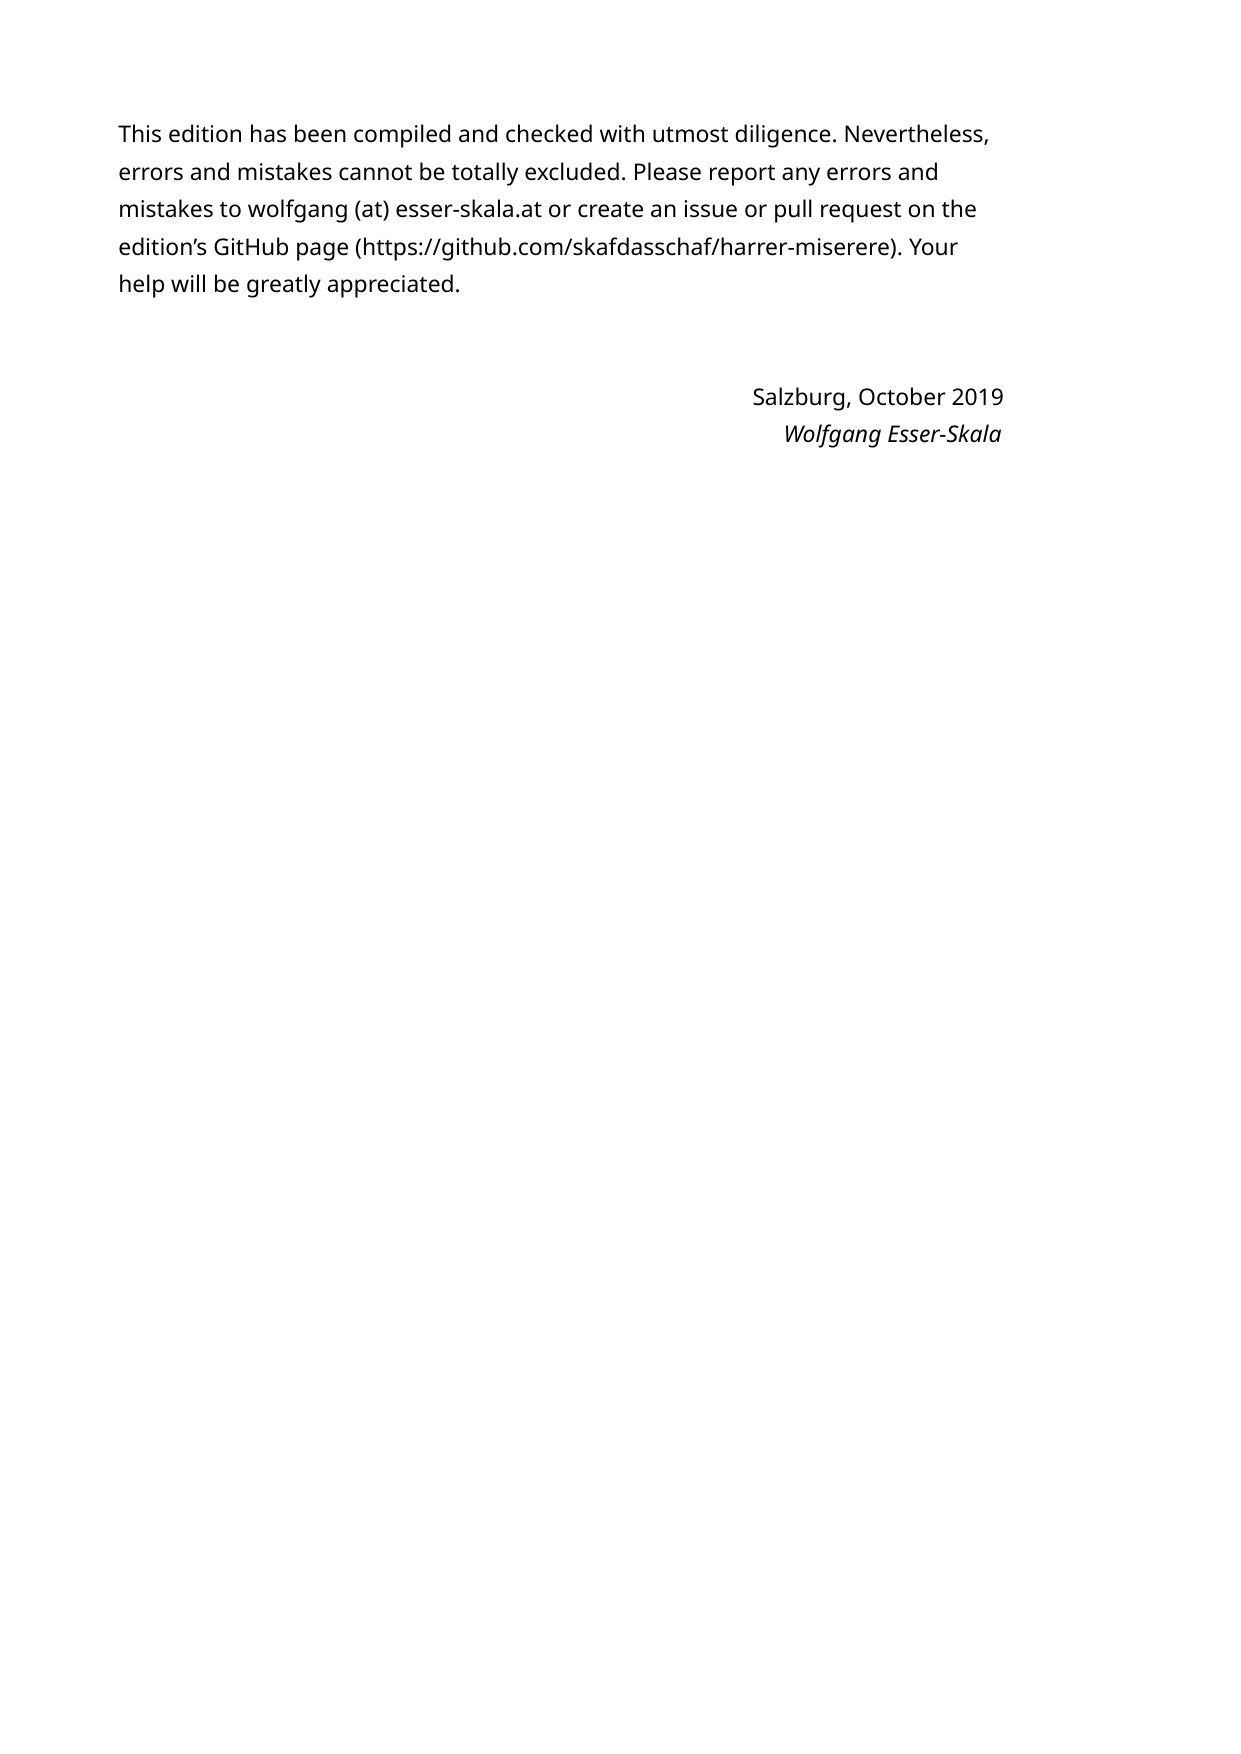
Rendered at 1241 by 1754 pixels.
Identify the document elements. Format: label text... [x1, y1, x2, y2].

text This edition has been compiled and checked with utmost diligence. Nevertheless, errors and mistakes cannot be totally excluded. Please report any errors and mistakes to wolfgang (at) esser-skala.at or create an issue or pull request on the edition’s GitHub page (https://github.com/skafdasschaf/harrer-miserere). Your help will be greatly appreciated. [118, 118, 1004, 299]
text Salzburg, October 2019 Wolfgang Esser-Skala [118, 381, 1004, 449]
